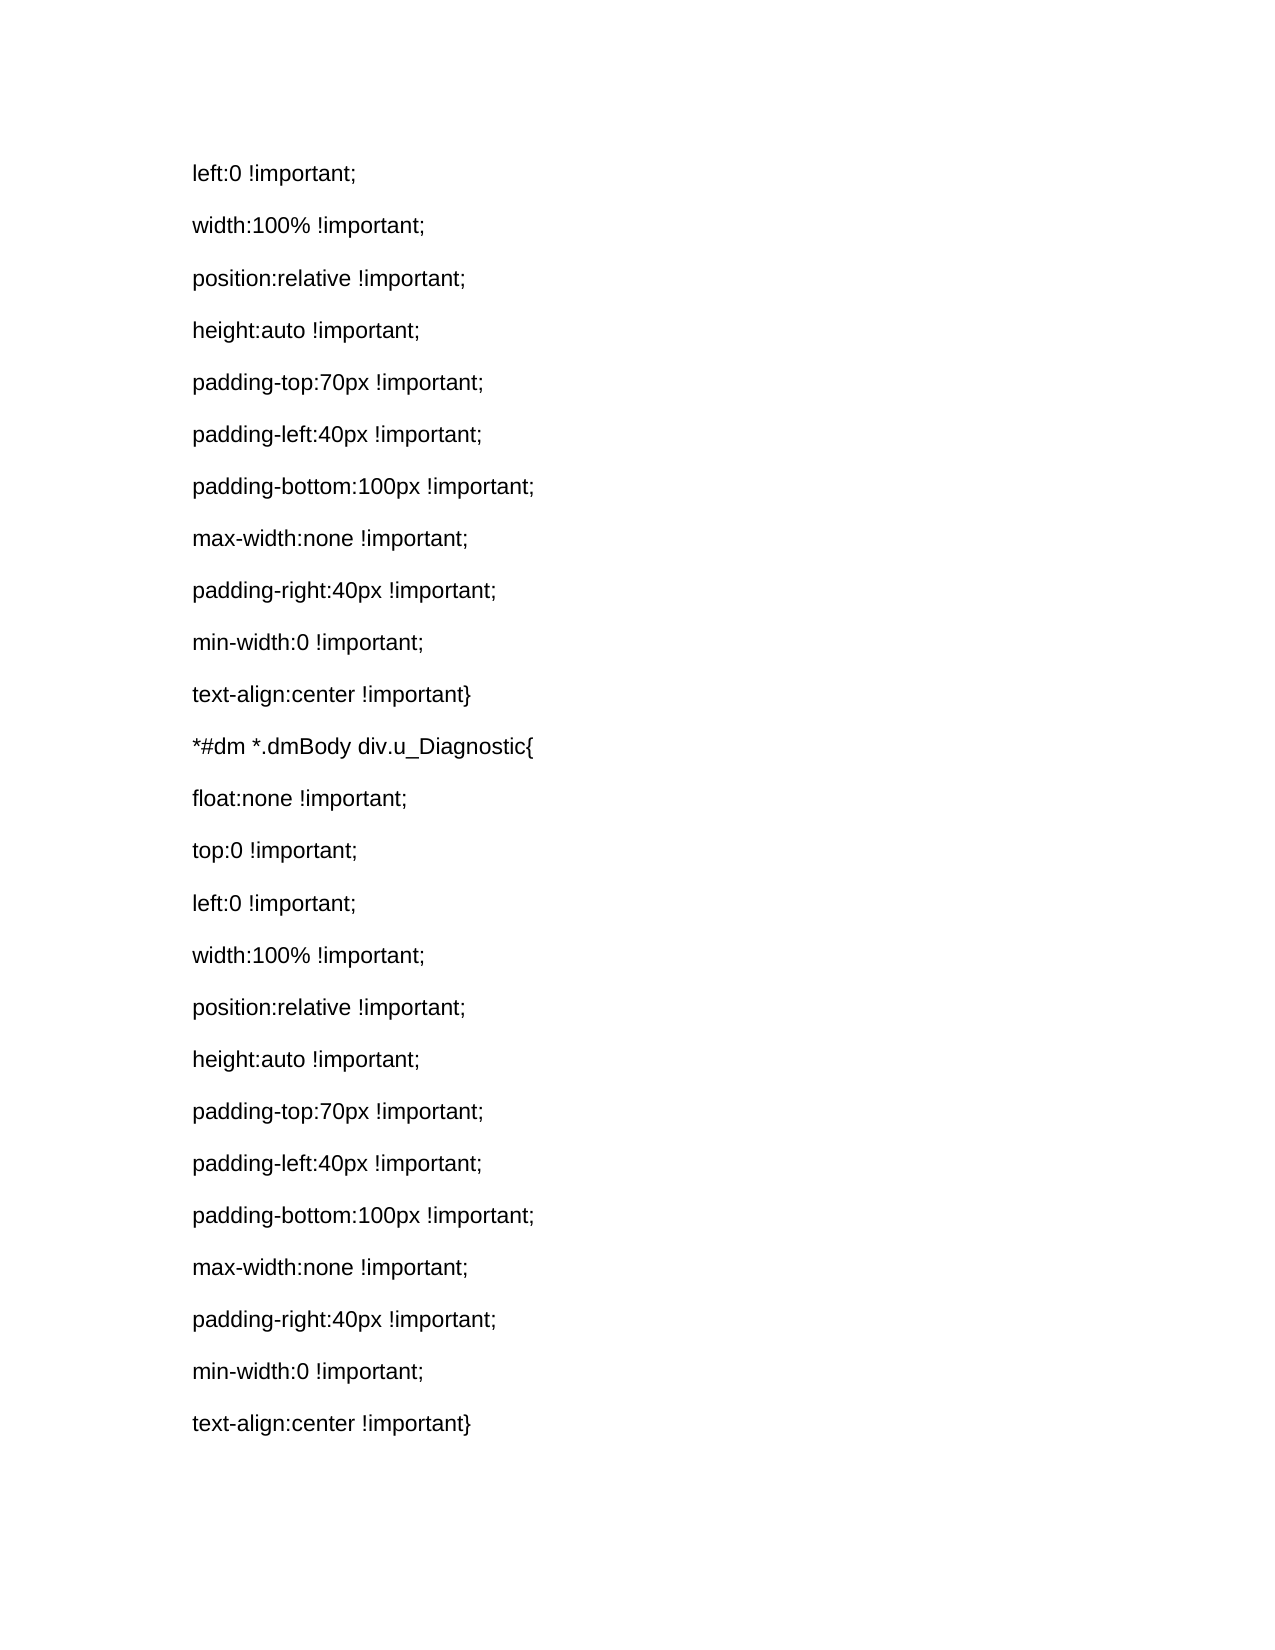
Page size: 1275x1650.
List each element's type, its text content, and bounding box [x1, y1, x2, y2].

table_cell [150, 619, 182, 671]
table_cell [150, 515, 182, 567]
table_cell [150, 1088, 182, 1139]
table_cell left:0 !important; [182, 150, 1125, 202]
table_cell text-align:center !important} [182, 671, 1125, 723]
table_cell [150, 671, 182, 723]
table_cell [150, 827, 182, 879]
table_cell [150, 1192, 182, 1244]
table_cell min-width:0 !important; [182, 1348, 1125, 1400]
table_cell padding-top:70px !important; [182, 358, 1125, 410]
table_cell height:auto !important; [182, 306, 1125, 358]
table_cell [150, 410, 182, 462]
table_cell left:0 !important; [182, 879, 1125, 931]
table_cell width:100% !important; [182, 931, 1125, 983]
table_cell top:0 !important; [182, 827, 1125, 879]
table_cell [150, 150, 182, 202]
table_cell height:auto !important; [182, 1035, 1125, 1087]
table_cell padding-top:70px !important; [182, 1088, 1125, 1139]
table_cell [150, 306, 182, 358]
table_cell text-align:center !important} [182, 1400, 1125, 1452]
table_cell min-width:0 !important; [182, 619, 1125, 671]
table_cell padding-left:40px !important; [182, 410, 1125, 462]
table_cell [150, 1400, 182, 1452]
table_cell padding-bottom:100px !important; [182, 463, 1125, 514]
table_cell max-width:none !important; [182, 1244, 1125, 1296]
table_cell [150, 567, 182, 619]
table_cell [150, 1035, 182, 1087]
table_cell [150, 723, 182, 775]
table_cell [150, 879, 182, 931]
table_cell width:100% !important; [182, 202, 1125, 254]
table_cell [150, 254, 182, 306]
table_cell position:relative !important; [182, 983, 1125, 1035]
table_cell padding-right:40px !important; [182, 567, 1125, 619]
table_cell max-width:none !important; [182, 515, 1125, 567]
table_cell [150, 983, 182, 1035]
table_cell [150, 202, 182, 254]
table_cell [150, 775, 182, 827]
table_cell float:none !important; [182, 775, 1125, 827]
table_cell [150, 1296, 182, 1348]
table_cell [150, 358, 182, 410]
table_cell padding-right:40px !important; [182, 1296, 1125, 1348]
table_cell [150, 1140, 182, 1192]
table_cell padding-bottom:100px !important; [182, 1192, 1125, 1244]
table_cell padding-left:40px !important; [182, 1140, 1125, 1192]
table_cell [150, 931, 182, 983]
table_cell [150, 1244, 182, 1296]
table_cell *#dm *.dmBody div.u_Diagnostic{ [182, 723, 1125, 775]
table_cell [150, 463, 182, 514]
table_cell position:relative !important; [182, 254, 1125, 306]
table_cell [150, 1348, 182, 1400]
